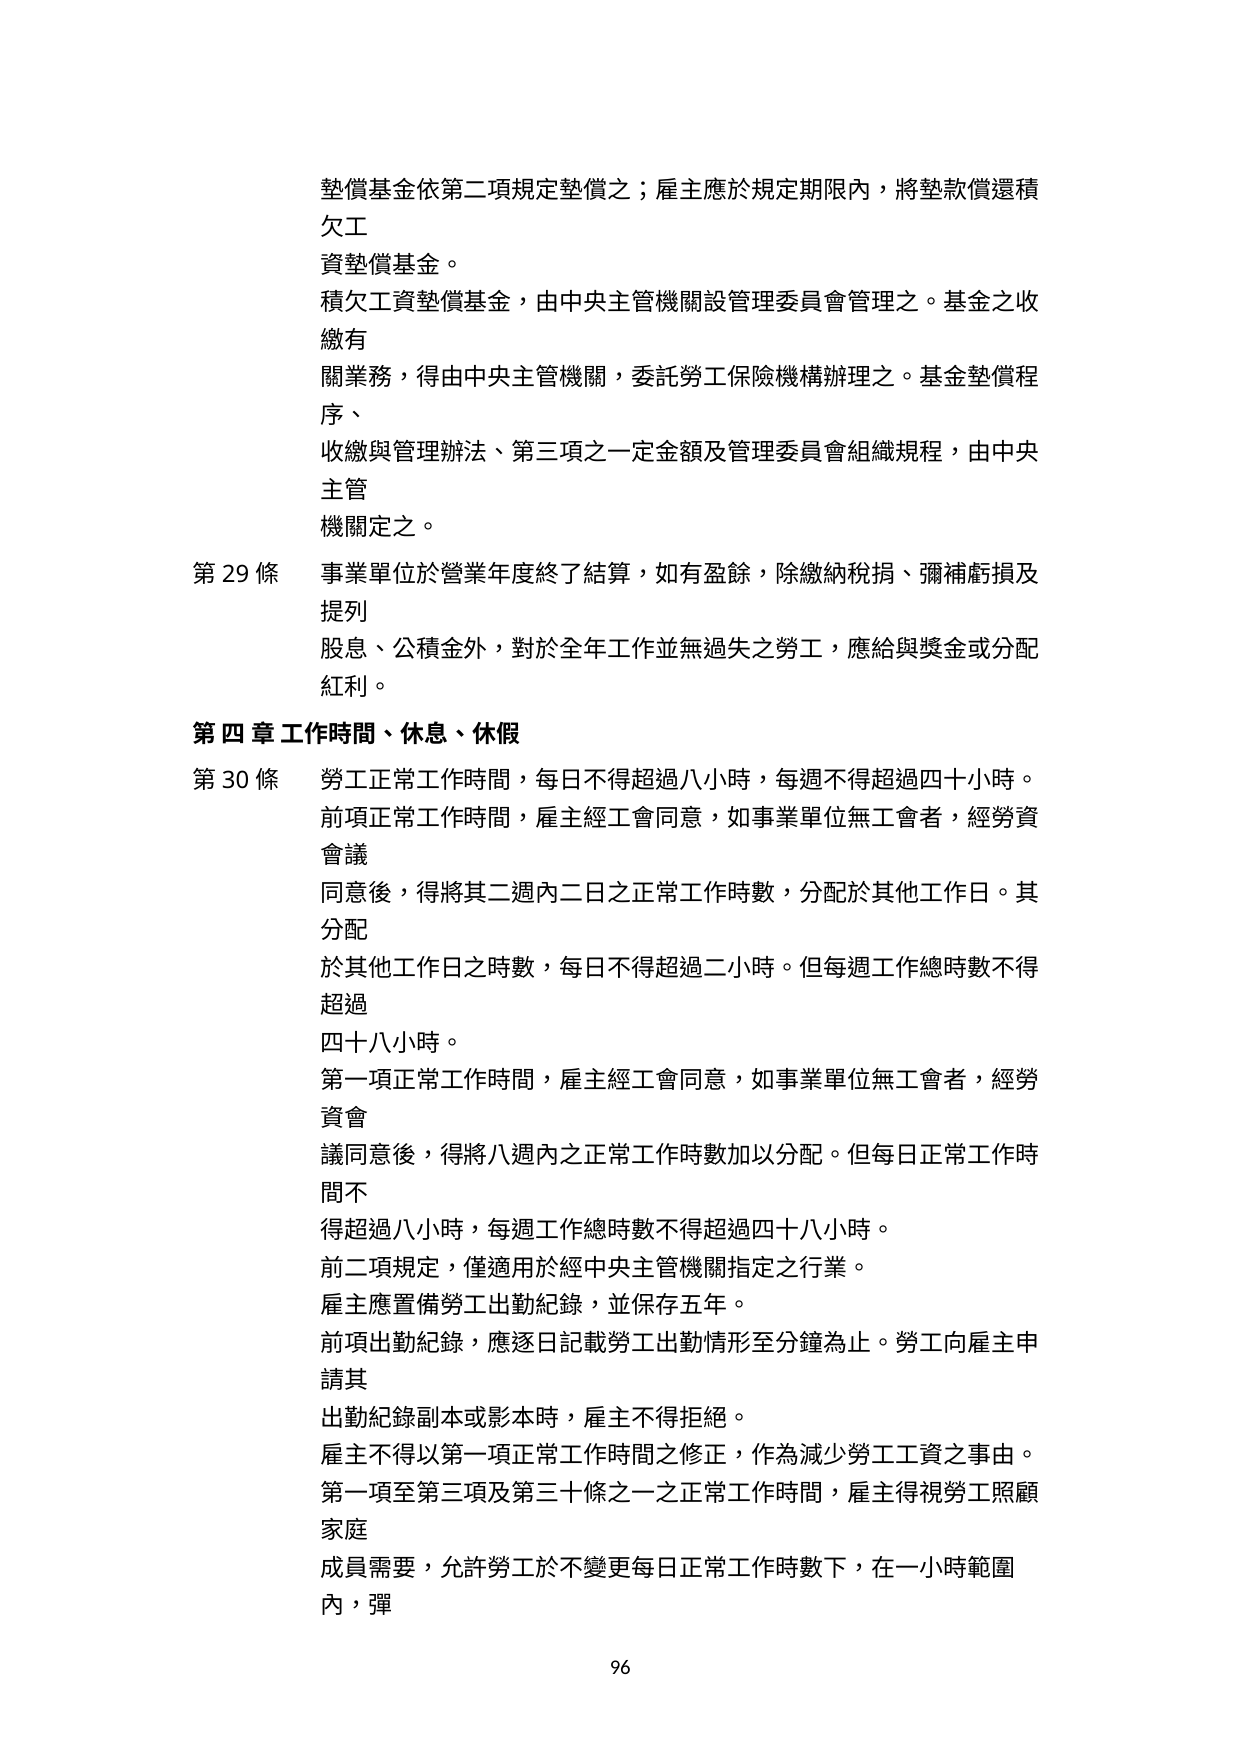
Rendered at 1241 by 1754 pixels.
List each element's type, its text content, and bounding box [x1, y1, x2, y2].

table_cell [302, 549, 315, 708]
table_cell 勞工正常工作時間，每日不得超過八小時，每週不得超過四十小時。 前項正常工作時間，雇主經工會同意，如事業單位無工會者，經勞資會議 同意後，得將其二週內二日之正常工作時數，分配於其他工作日。其分配 於其他工作日之時數，每日不得超過二小時。但每週工作總時數不得超過 四十八小時。 第一項正常工作時間，雇主經工會同意，如事業單位無工會者，經勞資會 議同意後，得將八週內之正常工作時數加以分配。但每日正常工作時間不 得超過八小時，每週工作總時數不得超過四十八小時。 前二項規定，僅適用於經中央主管機關指定之行業。 雇主應置備勞工出勤紀錄，並保存五年。 前項出勤紀錄，應逐日記載勞工出勤情形至分鐘為止。勞工向雇主申請其 出勤紀錄副本或影本時，雇主不得拒絕。 雇主不得以第一項正常工作時間之修正，作為減少勞工工資之事由。 第一項至第三項及第三十條之一之正常工作時間，雇主得視勞工照顧家庭 成員需要，允許勞工於不變更每日正常工作時數下，在一小時範圍內，彈 [315, 755, 1053, 1627]
table_cell 第 30 條 [188, 755, 302, 1627]
table_cell 第 29 條 [188, 549, 302, 708]
table_cell 第 四 章 工作時間、休息、休假 [188, 708, 1053, 755]
table_cell 墊償基金依第二項規定墊償之；雇主應於規定期限內，將墊款償還積欠工 資墊償基金。 積欠工資墊償基金，由中央主管機關設管理委員會管理之。基金之收繳有 關業務，得由中央主管機關，委託勞工保險機構辦理之。基金墊償程序、 收繳與管理辦法、第三項之一定金額及管理委員會組織規程，由中央主管 機關定之。 [315, 165, 1053, 549]
table_cell [302, 165, 315, 549]
table_cell 事業單位於營業年度終了結算，如有盈餘，除繳納稅捐、彌補虧損及提列 股息、公積金外，對於全年工作並無過失之勞工，應給與獎金或分配紅利。 [315, 549, 1053, 708]
table_cell [302, 755, 315, 1627]
table_cell [188, 165, 302, 549]
